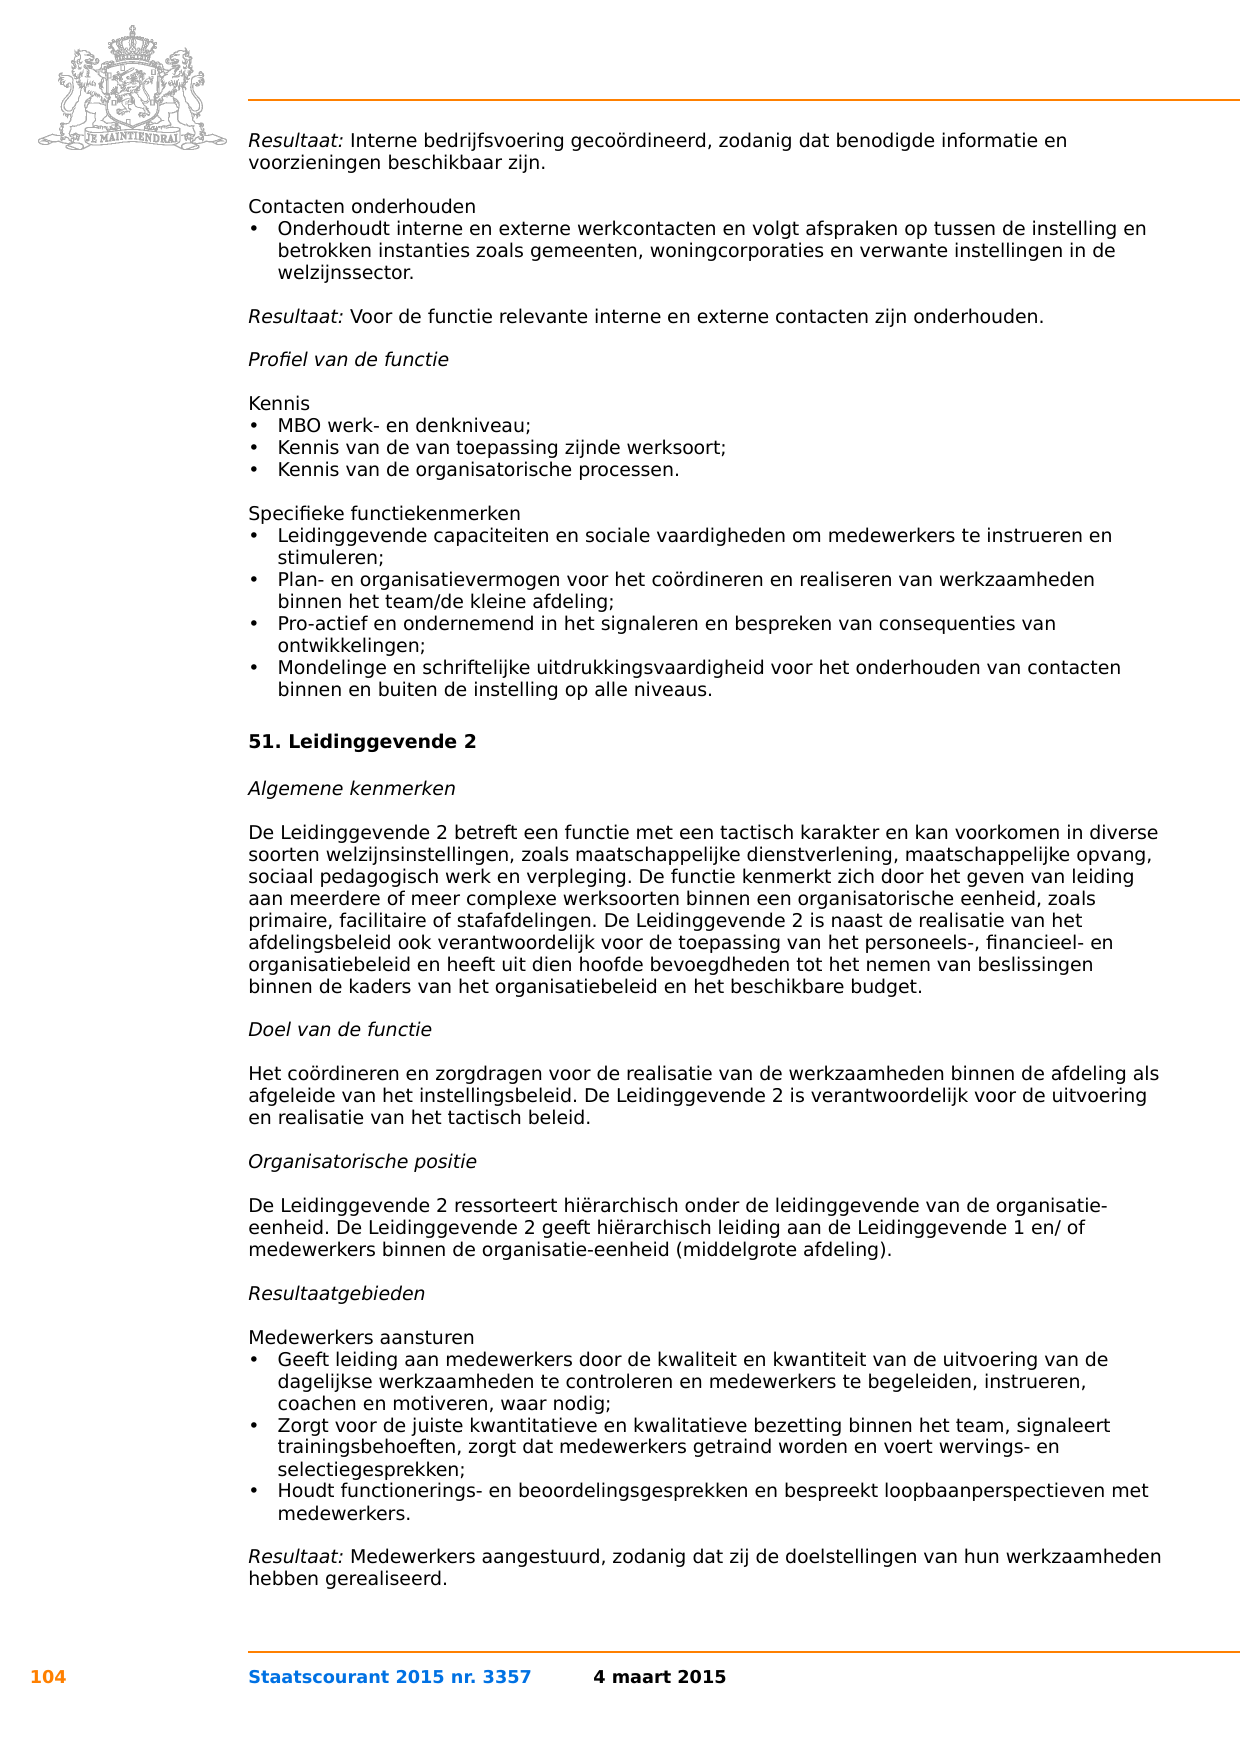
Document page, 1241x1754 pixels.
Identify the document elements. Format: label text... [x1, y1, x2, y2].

text Organisatorische positie [248, 1151, 1163, 1173]
text • Kennis van de organisatorische processen. [248, 459, 1163, 481]
text • Leidinggevende capaciteiten en sociale vaardigheden om medewerkers te instrueren en stimuleren; [248, 525, 1163, 569]
text Algemene kenmerken [248, 778, 1163, 800]
text De Leidinggevende 2 ressorteert hiërarchisch onder de leidinggevende van de organisatie-eenheid. De Leidinggevende 2 geeft hiërarchisch leiding aan de Leidinggevende 1 en/ of medewerkers binnen de organisatie-eenheid (middelgrote afdeling). [248, 1195, 1163, 1261]
text • Zorgt voor de juiste kwantitatieve en kwalitatieve bezetting binnen het team, signaleert trainingsbehoeften, zorgt dat medewerkers getraind worden en voert wervings- en selectiegesprekken; [248, 1414, 1163, 1480]
text Resultaat: Voor de functie relevante interne en externe contacten zijn onderhouden. [248, 306, 1163, 327]
text • Plan- en organisatievermogen voor het coördineren en realiseren van werkzaamheden binnen het team/de kleine afdeling; [248, 569, 1163, 613]
text Specifieke functiekenmerken [248, 503, 1163, 525]
text Resultaat: Medewerkers aangestuurd, zodanig dat zij de doelstellingen van hun werkzaamheden hebben gerealiseerd. [248, 1546, 1163, 1590]
text Kennis [248, 393, 1163, 415]
text Medewerkers aansturen [248, 1327, 1163, 1348]
text Resultaatgebieden [248, 1283, 1163, 1305]
text De Leidinggevende 2 betreft een functie met een tactisch karakter en kan voorkomen in diverse soorten welzijnsinstellingen, zoals maatschappelijke dienstverlening, maatschappelijke opvang, sociaal pedagogisch werk en verpleging. De functie kenmerkt zich door het geven van leiding aan meerdere of meer complexe werksoorten binnen een organisatorische eenheid, zoals primaire, facilitaire of stafafdelingen. De Leidinggevende 2 is naast de realisatie van het afdelingsbeleid ook verantwoordelijk voor de toepassing van het personeels-, financieel- en organisatiebeleid en heeft uit dien hoofde bevoegdheden tot het nemen van beslissingen binnen de kaders van het organisatiebeleid en het beschikbare budget. [248, 822, 1163, 997]
subtitle 51. Leidinggevende 2 [248, 731, 1163, 753]
text • MBO werk- en denkniveau; [248, 415, 1163, 437]
picture [38, 25, 227, 150]
text • Kennis van de van toepassing zijnde werksoort; [248, 437, 1163, 459]
text Doel van de functie [248, 1019, 1163, 1041]
text Contacten onderhouden [248, 196, 1163, 218]
text Het coördineren en zorgdragen voor de realisatie van de werkzaamheden binnen de afdeling als afgeleide van het instellingsbeleid. De Leidinggevende 2 is verantwoordelijk voor de uitvoering en realisatie van het tactisch beleid. [248, 1063, 1163, 1129]
text • Onderhoudt interne en externe werkcontacten en volgt afspraken op tussen de instelling en betrokken instanties zoals gemeenten, woningcorporaties en verwante instellingen in de welzijnssector. [248, 218, 1163, 284]
text • Mondelinge en schriftelijke uitdrukkingsvaardigheid voor het onderhouden van contacten binnen en buiten de instelling op alle niveaus. [248, 657, 1163, 701]
text Profiel van de functie [248, 349, 1163, 371]
text • Houdt functionerings- en beoordelingsgesprekken en bespreekt loopbaanperspectieven met medewerkers. [248, 1480, 1163, 1524]
text Resultaat: Interne bedrijfsvoering gecoördineerd, zodanig dat benodigde informatie en voorzieningen beschikbaar zijn. [248, 130, 1163, 174]
text • Geeft leiding aan medewerkers door de kwaliteit en kwantiteit van de uitvoering van de dagelijkse werkzaamheden te controleren en medewerkers te begeleiden, instrueren, coachen en motiveren, waar nodig; [248, 1348, 1163, 1414]
text • Pro-actief en ondernemend in het signaleren en bespreken van consequenties van ontwikkelingen; [248, 613, 1163, 657]
